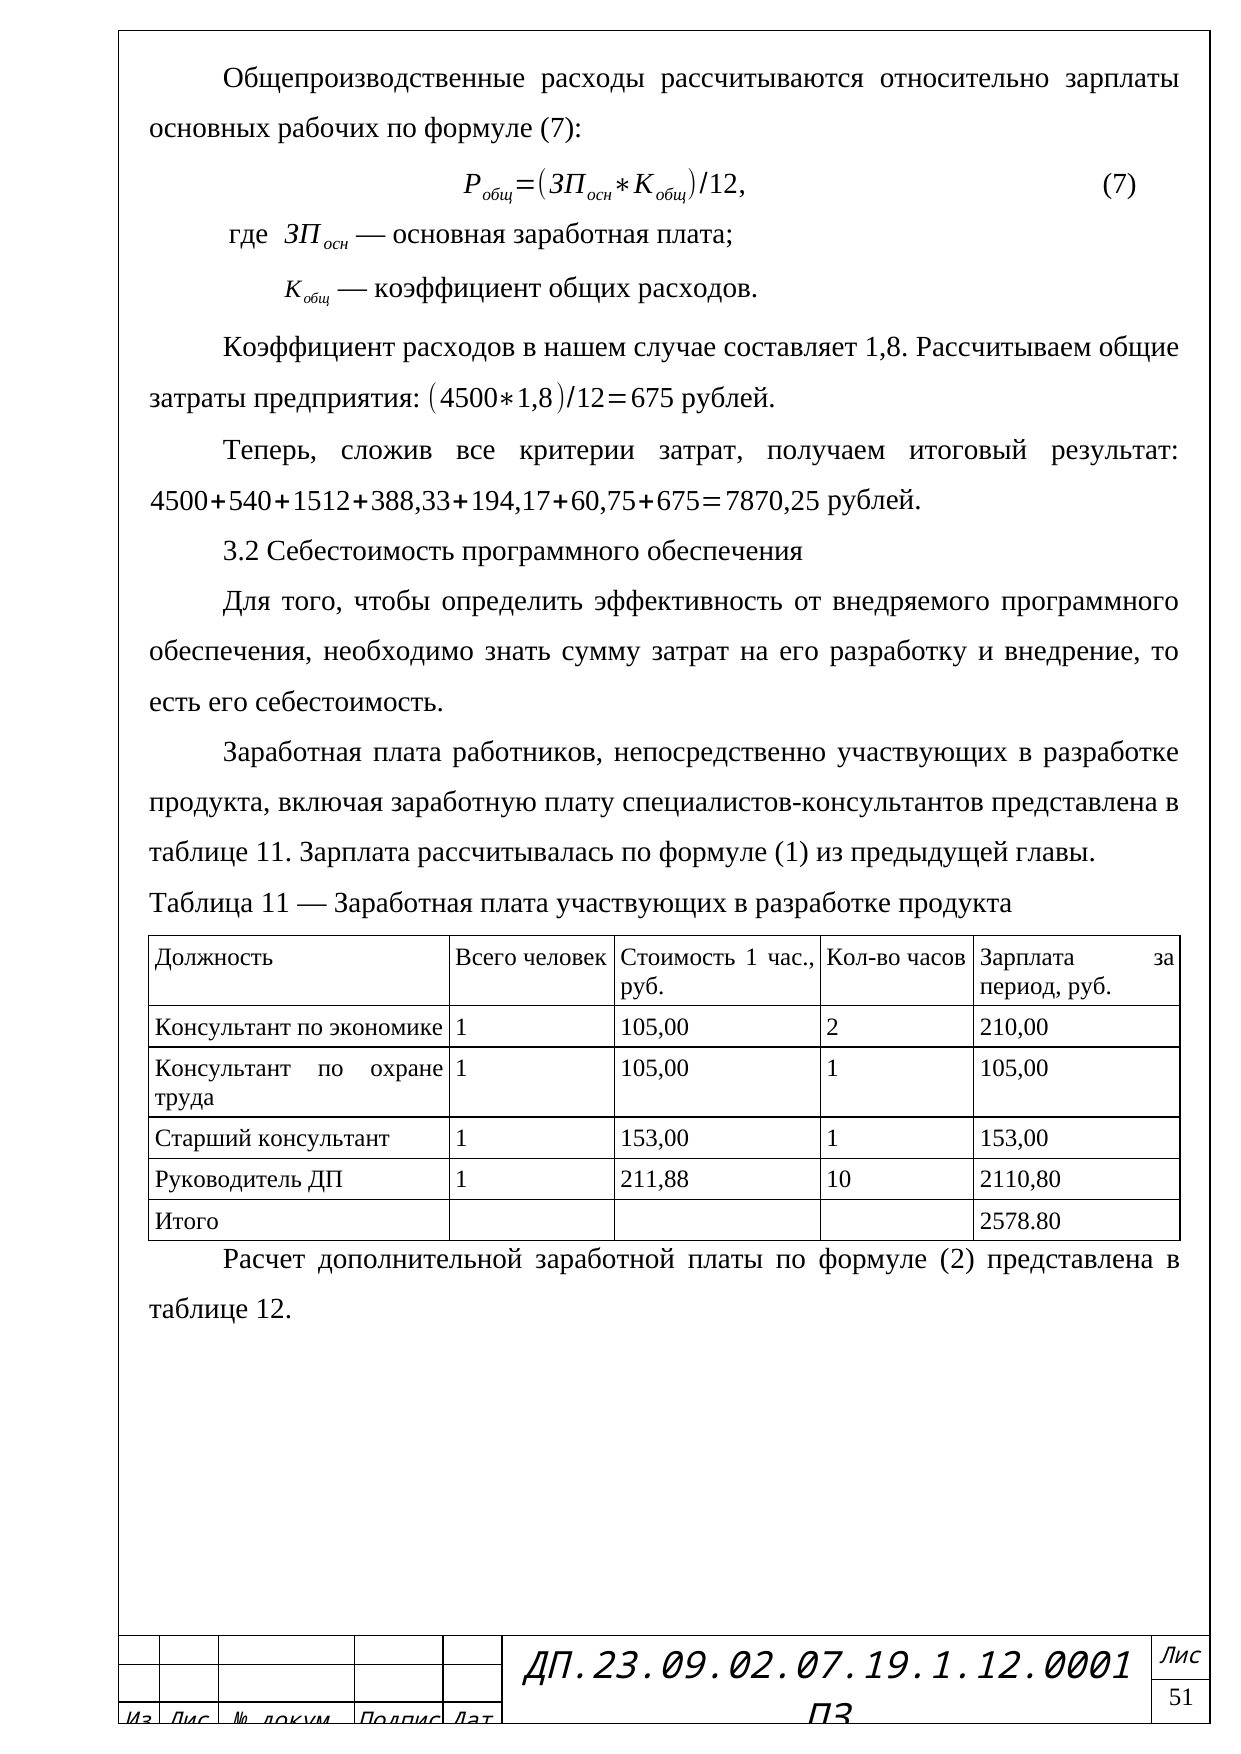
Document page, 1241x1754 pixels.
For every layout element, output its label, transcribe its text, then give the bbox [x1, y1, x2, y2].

table_cell 1 [450, 1159, 614, 1199]
table_cell 153,00 [974, 1118, 1179, 1158]
table_header Должность [149, 936, 449, 1005]
text Теперь, сложив все критерии затрат, получаем итоговый результат: рублей. [149, 432, 1180, 516]
text Для того, чтобы определить эффективность от внедряемого программного обеспечения, необходимо знать сумму затрат на его разработку и внедрение, то есть его себестоимость. [149, 583, 1180, 717]
table_cell 10 [821, 1159, 973, 1199]
table_cell 1 [821, 1048, 973, 1116]
table_cell Руководитель ДП [149, 1159, 449, 1199]
table_cell 105,00 [615, 1006, 820, 1046]
table_cell Итого [149, 1200, 449, 1240]
table_cell 105,00 [974, 1048, 1179, 1116]
table_cell Консультант по экономике [149, 1006, 449, 1046]
table_header , [149, 161, 1059, 210]
text Таблица 11 — Заработная плата участвующих в разработке продукта [149, 885, 1180, 918]
table_header Стоимость 1 час., руб. [615, 936, 820, 1005]
text Заработная плата работников, непосредственно участвующих в разработке продукта, включая заработную плату специалистов-консультантов представлена в таблице 11. Зарплата рассчитывалась по формуле (1) из предыдущей главы. [149, 734, 1180, 868]
table_cell [821, 1200, 973, 1240]
table_cell Старший консультант [149, 1118, 449, 1158]
table_header Всего человек [450, 936, 614, 1005]
table_cell 210,00 [974, 1006, 1179, 1046]
table_header Зарплата за период, руб. [974, 936, 1179, 1005]
table_cell 1 [450, 1006, 614, 1046]
table_cell 1 [821, 1118, 973, 1158]
table_cell 1 [450, 1048, 614, 1116]
subtitle 3.2 Себестоимость программного обеспечения [149, 533, 1180, 566]
table_cell — основная заработная плата; — коэффициент общих расходов. [278, 210, 1180, 329]
table_cell [615, 1200, 820, 1240]
table_cell Консультант по охране труда [149, 1048, 449, 1116]
table_cell 1 [450, 1118, 614, 1158]
text Коэффициент расходов в нашем случае составляет 1,8. Рассчитываем общие затраты предприятия: рублей. [149, 329, 1180, 415]
table_cell где [149, 210, 277, 329]
table_cell 105,00 [615, 1048, 820, 1116]
table_cell 2578.80 [974, 1200, 1179, 1240]
table_cell 153,00 [615, 1118, 820, 1158]
table_cell 2110,80 [974, 1159, 1179, 1199]
table_header (7) [1059, 161, 1180, 210]
table_cell 2 [821, 1006, 973, 1046]
text Расчет дополнительной заработной платы по формуле (2) представлена в таблице 12. [149, 1241, 1180, 1325]
table_cell [450, 1200, 614, 1240]
table_header Кол-во часов [821, 936, 973, 1005]
text Общепроизводственные расходы рассчитываются относительно зарплаты основных рабочих по формуле (7): [149, 60, 1180, 144]
table_cell 211,88 [615, 1159, 820, 1199]
